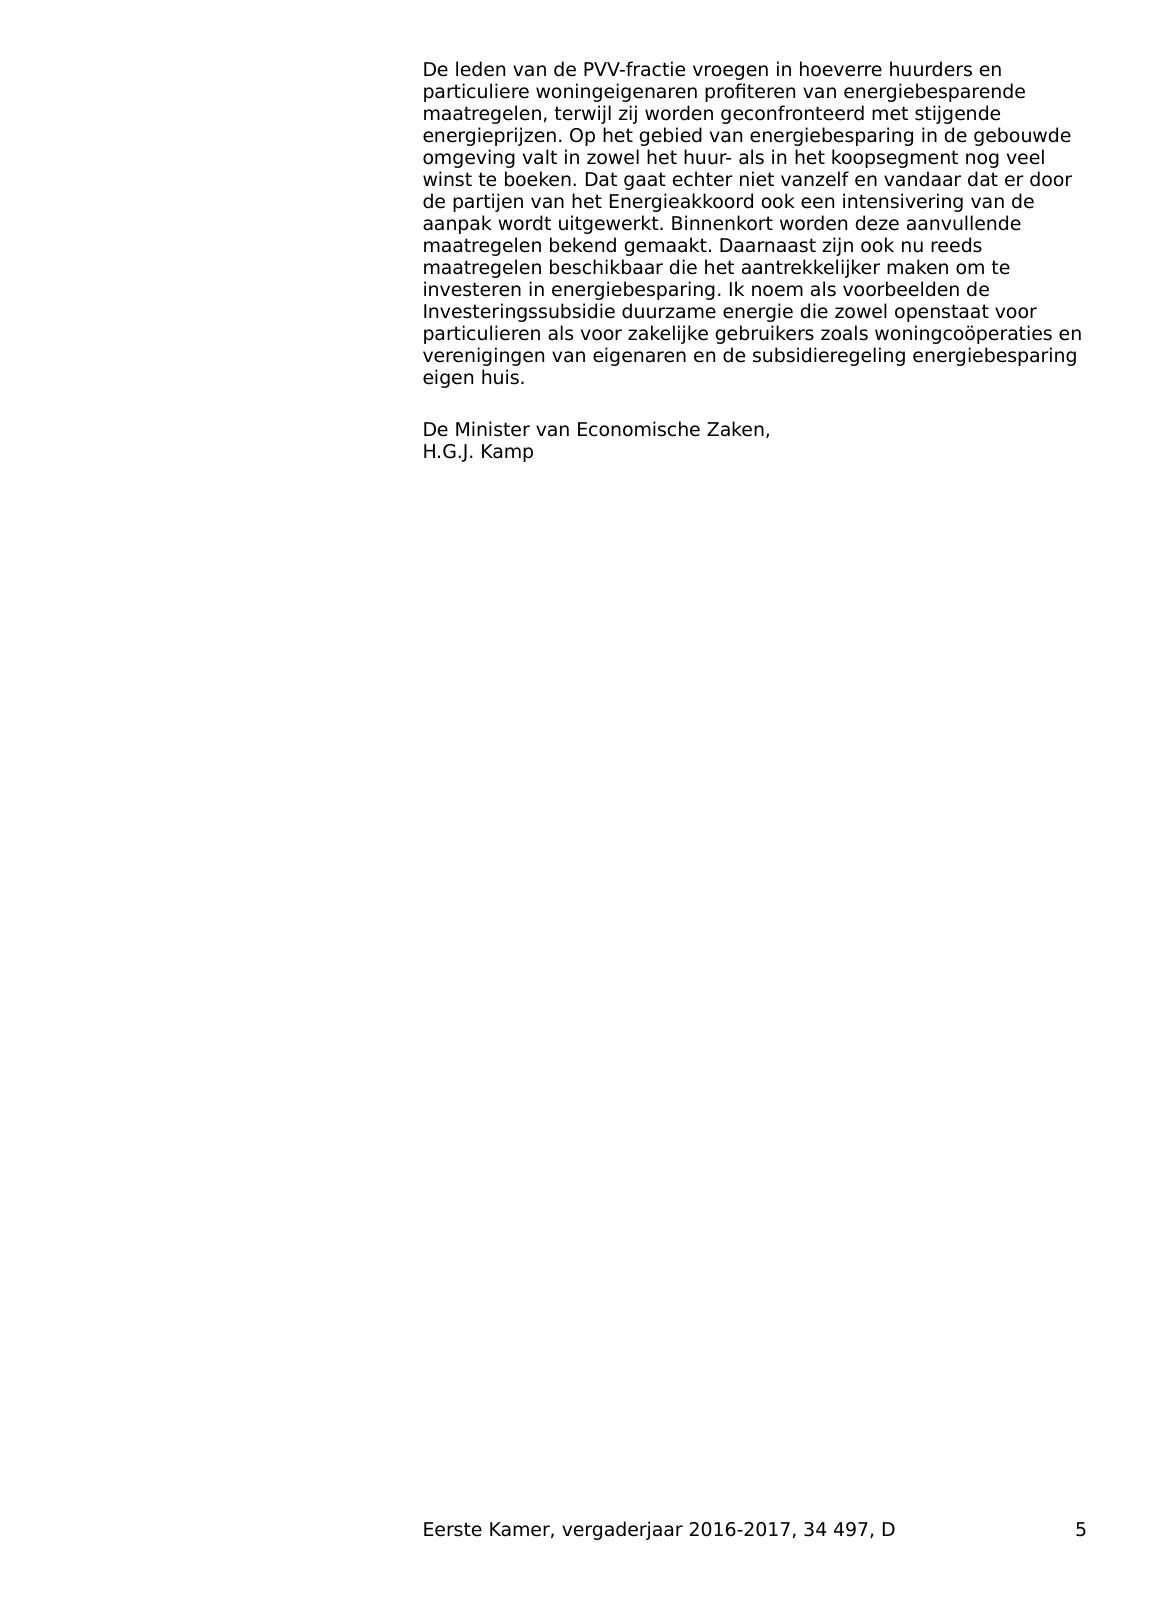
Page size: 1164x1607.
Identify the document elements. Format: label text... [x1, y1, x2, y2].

text De leden van de PVV-fractie vroegen in hoeverre huurders en particuliere woningeigenaren profiteren van energiebesparende maatregelen, terwijl zij worden geconfronteerd met stijgende energieprijzen. Op het gebied van energiebesparing in de gebouwde omgeving valt in zowel het huur- als in het koopsegment nog veel winst te boeken. Dat gaat echter niet vanzelf en vandaar dat er door de partijen van het Energieakkoord ook een intensivering van de aanpak wordt uitgewerkt. Binnenkort worden deze aanvullende maatregelen bekend gemaakt. Daarnaast zijn ook nu reeds maatregelen beschikbaar die het aantrekkelijker maken om te investeren in energiebesparing. Ik noem als voorbeelden de Investeringssubsidie duurzame energie die zowel openstaat voor particulieren als voor zakelijke gebruikers zoals woningcoöperaties en verenigingen van eigenaren en de subsidieregeling energiebesparing eigen huis. [422, 59, 1087, 389]
text De Minister van Economische Zaken, H.G.J. Kamp [422, 419, 1087, 463]
